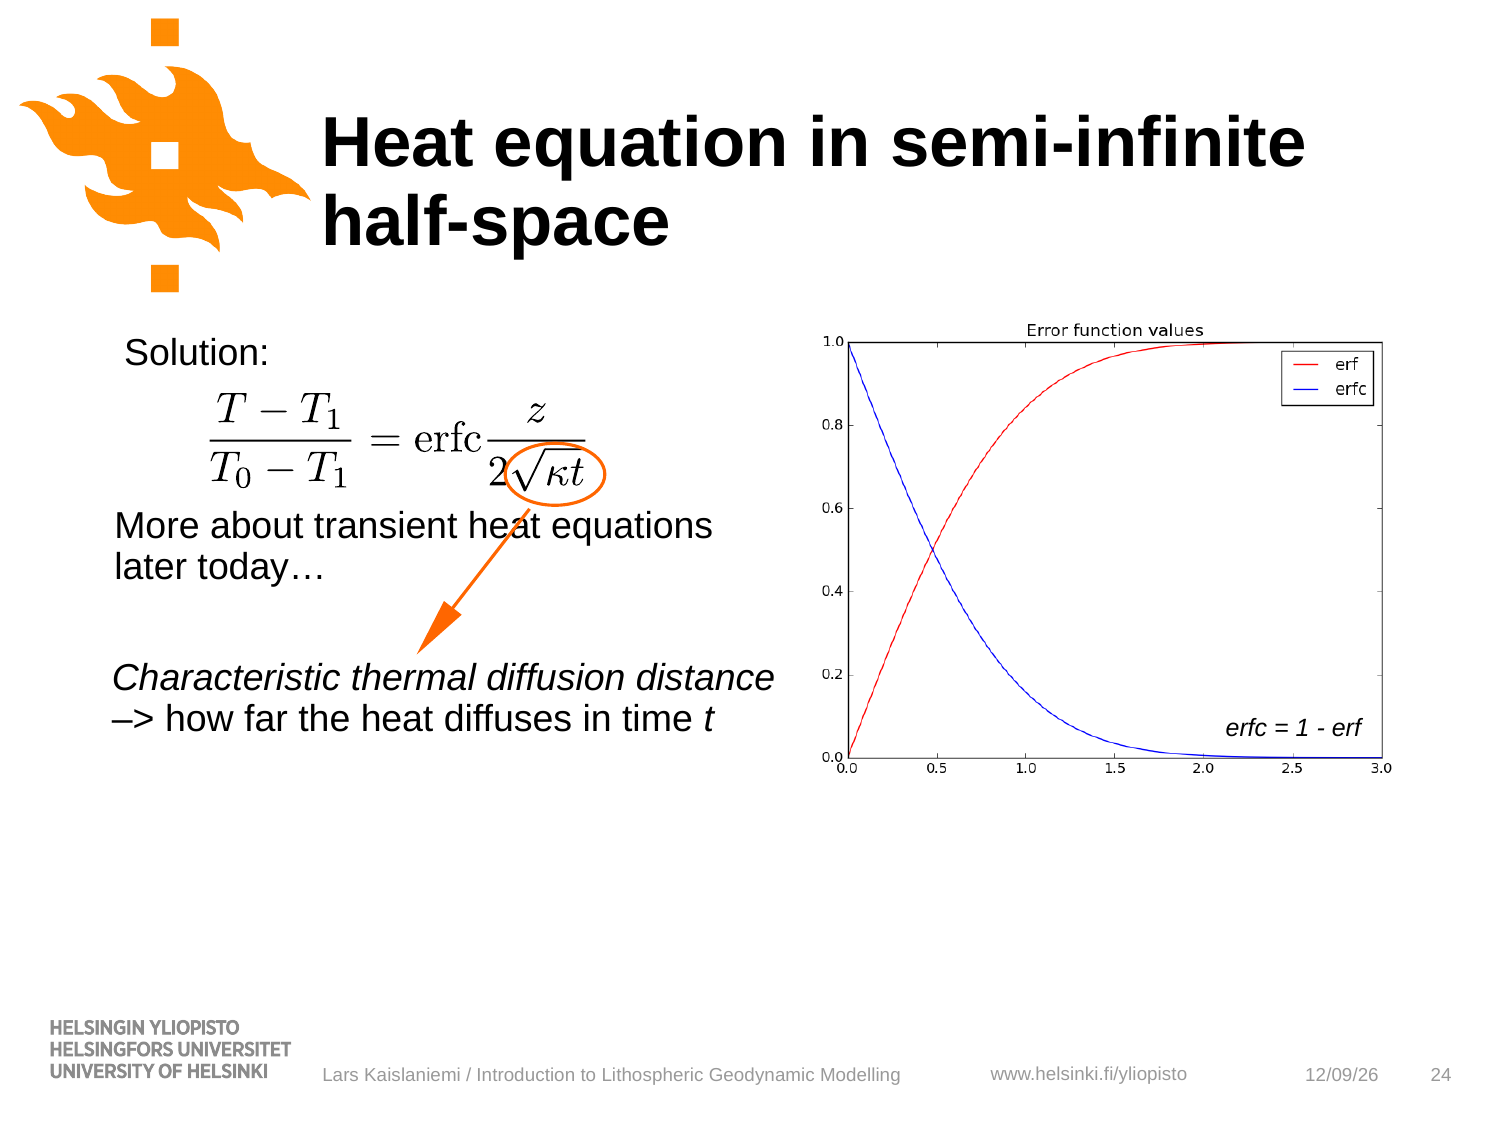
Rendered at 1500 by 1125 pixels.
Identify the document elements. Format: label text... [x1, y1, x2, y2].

picture [32, 1001, 309, 1096]
picture [0, 0, 337, 318]
text_box [507, 445, 586, 492]
title Heat equation in semi-infinite half-space [321, 87, 1447, 276]
text_box [209, 392, 586, 492]
text_box Characteristic thermal diffusion distance –> how far the heat diffuses in time t [97, 648, 791, 748]
picture [761, 290, 1450, 809]
text_box Solution: [109, 324, 285, 382]
text_box erfc = 1 - erf [1210, 706, 1377, 750]
text_box More about transient heat equations later today… [99, 496, 729, 596]
